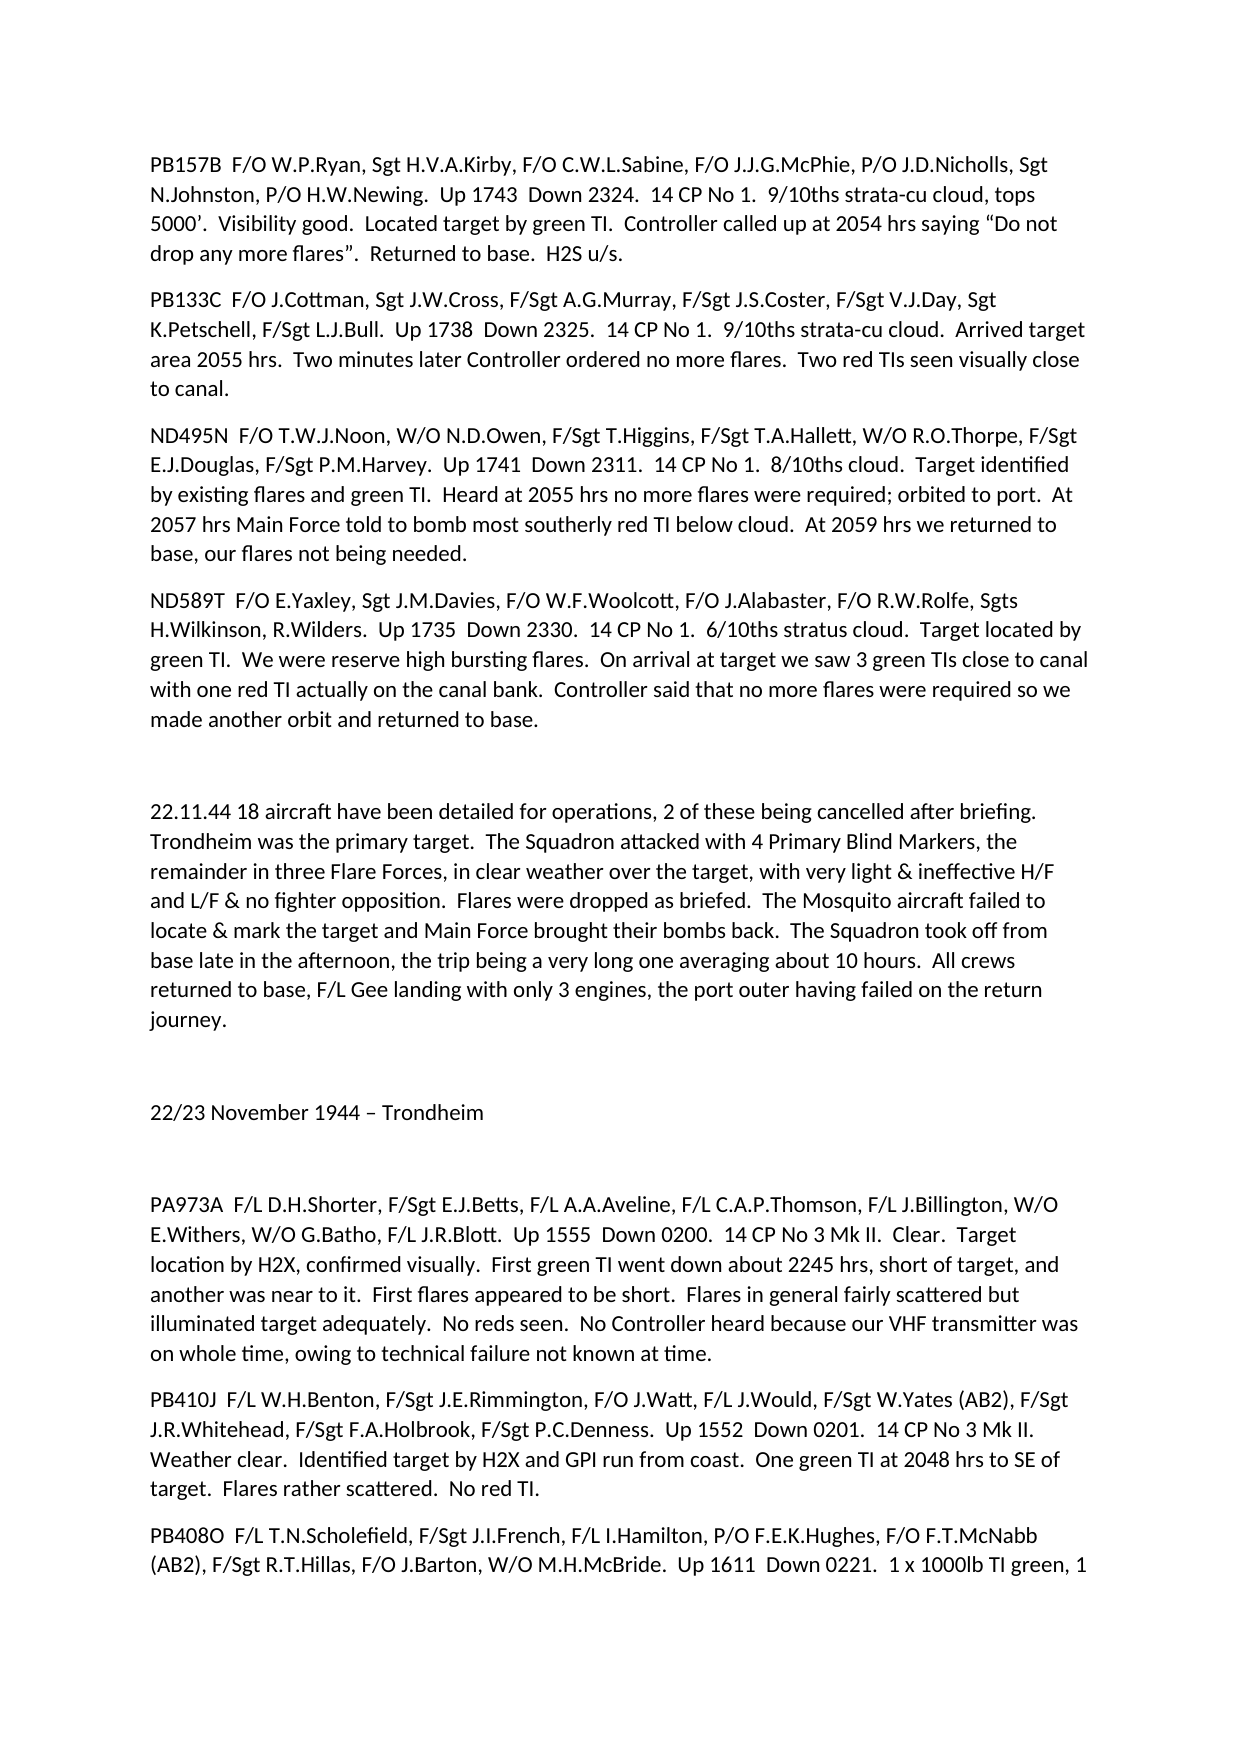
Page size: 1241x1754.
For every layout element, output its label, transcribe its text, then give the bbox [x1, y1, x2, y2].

text ND495N F/O T.W.J.Noon, W/O N.D.Owen, F/Sgt T.Higgins, F/Sgt T.A.Hallett, W/O R.O.Thorpe, F/Sgt E.J.Douglas, F/Sgt P.M.Harvey. Up 1741 Down 2311. 14 CP No 1. 8/10ths cloud. Target identified by existing flares and green TI. Heard at 2055 hrs no more flares were required; orbited to port. At 2057 hrs Main Force told to bomb most southerly red TI below cloud. At 2059 hrs we returned to base, our flares not being needed. [150, 421, 1090, 568]
text ND589T F/O E.Yaxley, Sgt J.M.Davies, F/O W.F.Woolcott, F/O J.Alabaster, F/O R.W.Rolfe, Sgts H.Wilkinson, R.Wilders. Up 1735 Down 2330. 14 CP No 1. 6/10ths stratus cloud. Target located by green TI. We were reserve high bursting flares. On arrival at target we saw 3 green TIs close to canal with one red TI actually on the canal bank. Controller said that no more flares were required so we made another orbit and returned to base. [150, 586, 1090, 733]
text PB133C F/O J.Cottman, Sgt J.W.Cross, F/Sgt A.G.Murray, F/Sgt J.S.Coster, F/Sgt V.J.Day, Sgt K.Petschell, F/Sgt L.J.Bull. Up 1738 Down 2325. 14 CP No 1. 9/10ths strata-cu cloud. Arrived target area 2055 hrs. Two minutes later Controller ordered no more flares. Two red TIs seen visually close to canal. [150, 285, 1090, 402]
text PB410J F/L W.H.Benton, F/Sgt J.E.Rimmington, F/O J.Watt, F/L J.Would, F/Sgt W.Yates (AB2), F/Sgt J.R.Whitehead, F/Sgt F.A.Holbrook, F/Sgt P.C.Denness. Up 1552 Down 0201. 14 CP No 3 Mk II. Weather clear. Identified target by H2X and GPI run from coast. One green TI at 2048 hrs to SE of target. Flares rather scattered. No red TI. [150, 1385, 1090, 1502]
text PA973A F/L D.H.Shorter, F/Sgt E.J.Betts, F/L A.A.Aveline, F/L C.A.P.Thomson, F/L J.Billington, W/O E.Withers, W/O G.Batho, F/L J.R.Blott. Up 1555 Down 0200. 14 CP No 3 Mk II. Clear. Target location by H2X, confirmed visually. First green TI went down about 2245 hrs, short of target, and another was near to it. First flares appeared to be short. Flares in general fairly scattered but illuminated target adequately. No reds seen. No Controller heard because our VHF transmitter was on whole time, owing to technical failure not known at time. [150, 1191, 1090, 1367]
text 22/23 November 1944 – Trondheim [150, 1098, 1090, 1126]
text PB408O F/L T.N.Scholefield, F/Sgt J.I.French, F/L I.Hamilton, P/O F.E.K.Hughes, F/O F.T.McNabb (AB2), F/Sgt R.T.Hillas, F/O J.Barton, W/O M.H.McBride. Up 1611 Down 0221. 1 x 1000lb TI green, 1 [150, 1521, 1090, 1578]
text 22.11.44 18 aircraft have been detailed for operations, 2 of these being cancelled after briefing. Trondheim was the primary target. The Squadron attacked with 4 Primary Blind Markers, the remainder in three Flare Forces, in clear weather over the target, with very light & ineffective H/F and L/F & no fighter opposition. Flares were dropped as briefed. The Mosquito aircraft failed to locate & mark the target and Main Force brought their bombs back. The Squadron took off from base late in the afternoon, the trip being a very long one averaging about 10 hours. All crews returned to base, F/L Gee landing with only 3 engines, the port outer having failed on the return journey. [150, 797, 1090, 1033]
text PB157B F/O W.P.Ryan, Sgt H.V.A.Kirby, F/O C.W.L.Sabine, F/O J.J.G.McPhie, P/O J.D.Nicholls, Sgt N.Johnston, P/O H.W.Newing. Up 1743 Down 2324. 14 CP No 1. 9/10ths strata-cu cloud, tops 5000’. Visibility good. Located target by green TI. Controller called up at 2054 hrs saying “Do not drop any more flares”. Returned to base. H2S u/s. [150, 150, 1090, 267]
